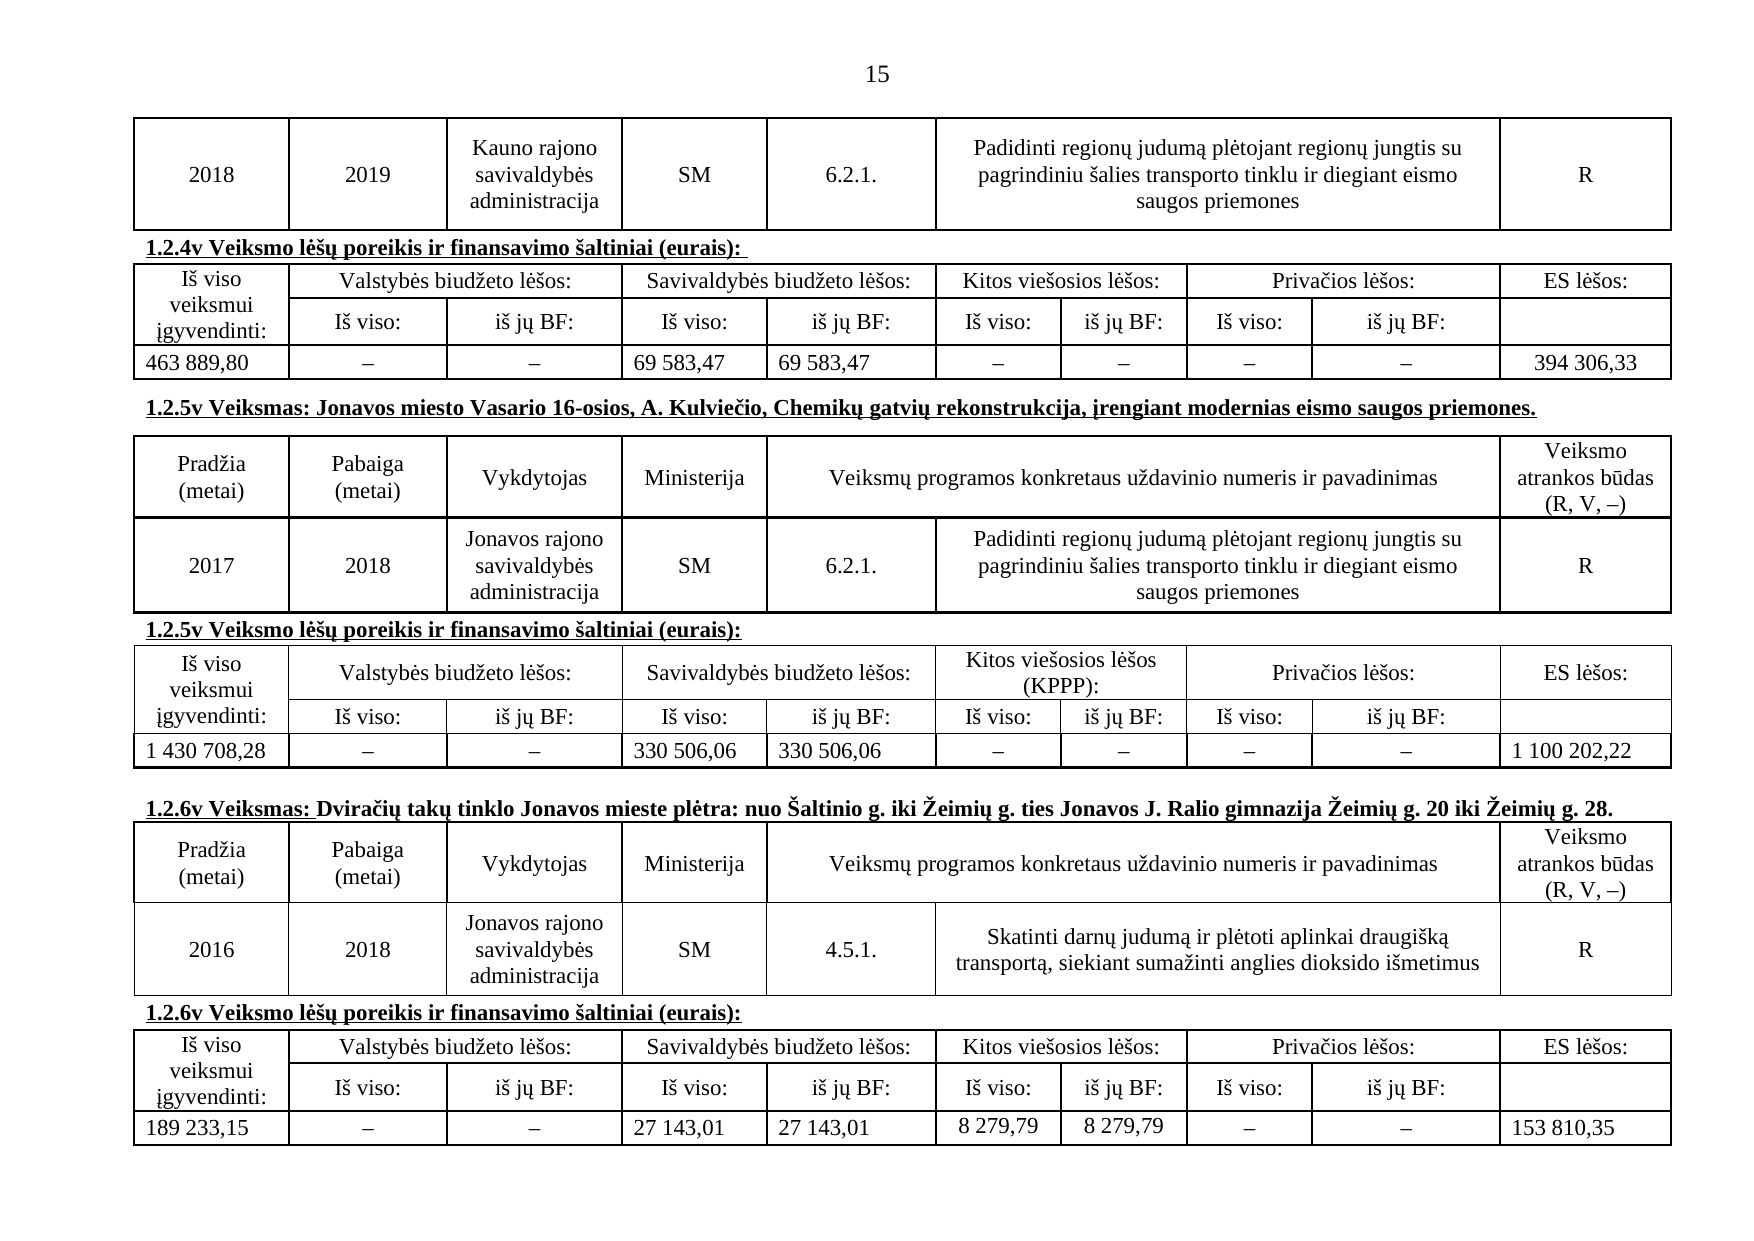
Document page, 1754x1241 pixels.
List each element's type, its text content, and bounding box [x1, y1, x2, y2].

table_cell – [937, 346, 1060, 378]
table_cell [1672, 821, 1692, 902]
table_cell 69 583,47 [768, 346, 935, 378]
table_cell 27 143,01 [768, 1112, 935, 1143]
table_cell iš jų BF: [447, 700, 622, 733]
table_cell [1672, 1029, 1692, 1062]
table_cell [128, 733, 133, 766]
table_cell Valstybės biudžeto lėšos: [290, 1031, 621, 1062]
table_cell [128, 611, 134, 645]
table_cell Kitos viešosios lėšos: [937, 265, 1186, 297]
table_cell Pradžia (metai) [135, 823, 288, 902]
table_cell SM [623, 519, 766, 611]
table_cell Valstybės biudžeto lėšos: [290, 265, 621, 297]
table_cell iš jų BF: [1061, 700, 1186, 733]
table_cell iš jų BF: [448, 1064, 621, 1110]
table_cell Iš viso veiksmui įgyvendinti: [135, 646, 288, 733]
table_cell [1671, 995, 1692, 1028]
table_cell [1672, 1110, 1692, 1143]
table_cell 2016 [135, 903, 288, 995]
table_cell iš jų BF: [1313, 700, 1500, 733]
table_cell Veiksmo atrankos būdas (R, V, –) [1501, 823, 1670, 902]
table_cell [128, 1029, 133, 1062]
table_cell 1.2.5v Veiksmo lėšų poreikis ir finansavimo šaltiniai (eurais): [134, 614, 1671, 645]
table_cell Iš viso: [1188, 299, 1311, 344]
table_cell Padidinti regionų judumą plėtojant regionų jungtis su pagrindiniu šalies transporto tinklu ir diegiant eismo saugos priemones [937, 119, 1499, 229]
table_cell – [448, 734, 621, 766]
table_cell 330 506,06 [768, 734, 935, 766]
table_cell ES lėšos: [1501, 1031, 1670, 1062]
table_cell Ministerija [623, 437, 766, 516]
table_cell – [448, 1112, 621, 1143]
table_cell – [290, 1112, 446, 1143]
table_cell – [1313, 346, 1499, 378]
table_cell [128, 516, 133, 611]
table_cell Iš viso: [937, 299, 1060, 344]
table_cell [128, 344, 133, 378]
table_cell 153 810,35 [1501, 1112, 1670, 1143]
table_cell 2019 [290, 119, 446, 229]
table_cell – [1188, 346, 1311, 378]
table_cell R [1501, 119, 1670, 229]
table_cell ES lėšos: [1501, 265, 1670, 297]
table_cell – [1062, 734, 1186, 766]
table_cell SM [623, 903, 766, 995]
table_cell [128, 766, 134, 821]
table_cell Iš viso: [1187, 700, 1312, 733]
table_cell Pabaiga (metai) [290, 823, 446, 902]
table_cell [128, 297, 133, 344]
table_cell Iš viso: [936, 700, 1060, 733]
table_cell [1672, 435, 1692, 516]
table_cell R [1501, 903, 1671, 995]
table_cell 1 430 708,28 [135, 734, 288, 766]
table_cell [1672, 699, 1692, 733]
table_cell [128, 1110, 133, 1143]
table_cell [1672, 516, 1692, 611]
table_cell – [1313, 734, 1499, 766]
table_cell 2018 [289, 903, 446, 995]
table_cell Veiksmų programos konkretaus uždavinio numeris ir pavadinimas [768, 437, 1499, 516]
table_cell Pabaiga (metai) [290, 437, 446, 516]
table_cell Kitos viešosios lėšos (KPPP): [936, 646, 1186, 699]
table_cell Iš viso veiksmui įgyvendinti: [135, 1031, 288, 1110]
table_cell iš jų BF: [1313, 1064, 1499, 1110]
table_cell Privačios lėšos: [1188, 265, 1499, 297]
table_cell Jonavos rajono savivaldybės administracija [448, 519, 621, 611]
table_cell [1672, 263, 1692, 297]
table_cell 8 279,79 [1062, 1112, 1186, 1143]
table_cell iš jų BF: [1313, 299, 1499, 344]
table_cell Ministerija [623, 823, 766, 902]
table_cell Kauno rajono savivaldybės administracija [448, 119, 621, 229]
table_cell [1671, 229, 1692, 263]
table_cell – [290, 734, 446, 766]
table_cell Iš viso: [290, 299, 446, 344]
table_cell 6.2.1. [768, 519, 935, 611]
table_cell – [1188, 1112, 1311, 1143]
table_cell Iš viso: [623, 700, 766, 733]
table_cell – [1313, 1112, 1499, 1143]
table_cell 8 279,79 [937, 1112, 1060, 1143]
table_cell – [937, 734, 1060, 766]
table_cell [128, 263, 133, 297]
table_cell 27 143,01 [623, 1112, 766, 1143]
table_cell iš jų BF: [768, 1064, 935, 1110]
table_cell [1672, 733, 1692, 766]
table_cell [128, 1062, 133, 1110]
table_cell iš jų BF: [768, 299, 935, 344]
table_cell [128, 902, 134, 995]
table_cell Savivaldybės biudžeto lėšos: [623, 265, 935, 297]
table_cell [1672, 1062, 1692, 1110]
table_cell 1 100 202,22 [1501, 734, 1670, 766]
table_cell [1671, 378, 1692, 435]
table_cell – [448, 346, 621, 378]
table_cell Skatinti darnų judumą ir plėtoti aplinkai draugišką transportą, siekiant sumažinti anglies dioksido išmetimus [936, 903, 1500, 995]
table_cell Iš viso: [1188, 1064, 1311, 1110]
table_cell iš jų BF: [1062, 299, 1186, 344]
table_cell Iš viso veiksmui įgyvendinti: [135, 265, 288, 344]
table_cell 463 889,80 [135, 346, 288, 378]
table_cell 6.2.1. [768, 119, 935, 229]
table_cell 2017 [135, 519, 288, 611]
table_cell [1501, 1064, 1670, 1110]
table_cell Iš viso: [623, 299, 766, 344]
table_cell 1.2.4v Veiksmo lėšų poreikis ir finansavimo šaltiniai (eurais): [134, 231, 1671, 263]
table_cell – [290, 346, 446, 378]
table_cell Kitos viešosios lėšos: [937, 1031, 1186, 1062]
table_cell [128, 378, 134, 435]
table_cell [128, 645, 134, 699]
table_cell 189 233,15 [135, 1112, 288, 1143]
table_cell [1671, 611, 1692, 645]
table_cell iš jų BF: [1062, 1064, 1186, 1110]
table_cell [128, 117, 133, 229]
table_cell Valstybės biudžeto lėšos: [289, 646, 622, 699]
table_cell [1672, 645, 1692, 699]
table_cell SM [623, 119, 766, 229]
table_cell 1.2.6v Veiksmo lėšų poreikis ir finansavimo šaltiniai (eurais): [134, 996, 1671, 1028]
table_cell 69 583,47 [623, 346, 766, 378]
table_cell Iš viso: [290, 1064, 446, 1110]
table_cell Savivaldybės biudžeto lėšos: [623, 646, 935, 699]
table_cell Iš viso: [623, 1064, 766, 1110]
table_cell – [1062, 346, 1186, 378]
table_cell iš jų BF: [767, 700, 935, 733]
table_cell Vykdytojas [448, 823, 621, 902]
table_cell [128, 821, 133, 902]
table_cell ES lėšos: [1501, 646, 1671, 699]
table_cell 330 506,06 [623, 734, 766, 766]
table_cell [128, 435, 133, 516]
table_cell [1672, 117, 1692, 229]
table_cell 4.5.1. [767, 903, 935, 995]
table_cell Savivaldybės biudžeto lėšos: [623, 1031, 935, 1062]
table_cell [1672, 297, 1692, 344]
table_cell [1501, 299, 1670, 344]
table_cell iš jų BF: [448, 299, 621, 344]
table_cell 1.2.5v Veiksmas: Jonavos miesto Vasario 16-osios, A. Kulviečio, Chemikų gatvių rekonstrukcija, įrengiant modernias eismo saugos priemones. [134, 380, 1671, 435]
table_cell R [1501, 519, 1670, 611]
table_cell Veiksmų programos konkretaus uždavinio numeris ir pavadinimas [768, 823, 1499, 902]
table_cell [128, 229, 134, 263]
table_cell [128, 699, 134, 733]
table_cell [1671, 766, 1692, 821]
table_cell 394 306,33 [1501, 346, 1670, 378]
table_cell Privačios lėšos: [1188, 1031, 1499, 1062]
table_cell [128, 995, 134, 1028]
table_cell – [1188, 734, 1311, 766]
table_cell Vykdytojas [448, 437, 621, 516]
table_cell 1.2.6v Veiksmas: Dviračių takų tinklo Jonavos mieste plėtra: nuo Šaltinio g. iki Žeimių g. ties Jonavos J. Ralio gimnazija Žeimių g. 20 iki Žeimių g. 28. [134, 769, 1671, 821]
table_cell Veiksmo atrankos būdas (R, V, –) [1501, 437, 1670, 516]
table_cell Privačios lėšos: [1187, 646, 1500, 699]
table_cell Pradžia (metai) [135, 437, 288, 516]
table_cell Padidinti regionų judumą plėtojant regionų jungtis su pagrindiniu šalies transporto tinklu ir diegiant eismo saugos priemones [937, 519, 1499, 611]
table_cell Iš viso: [289, 700, 446, 733]
table_cell Jonavos rajono savivaldybės administracija [447, 903, 622, 995]
table_cell [1672, 344, 1692, 378]
table_cell 2018 [135, 119, 288, 229]
table_cell [1501, 700, 1671, 733]
table_cell [1672, 902, 1692, 995]
table_cell Iš viso: [937, 1064, 1060, 1110]
table_cell 2018 [290, 519, 446, 611]
